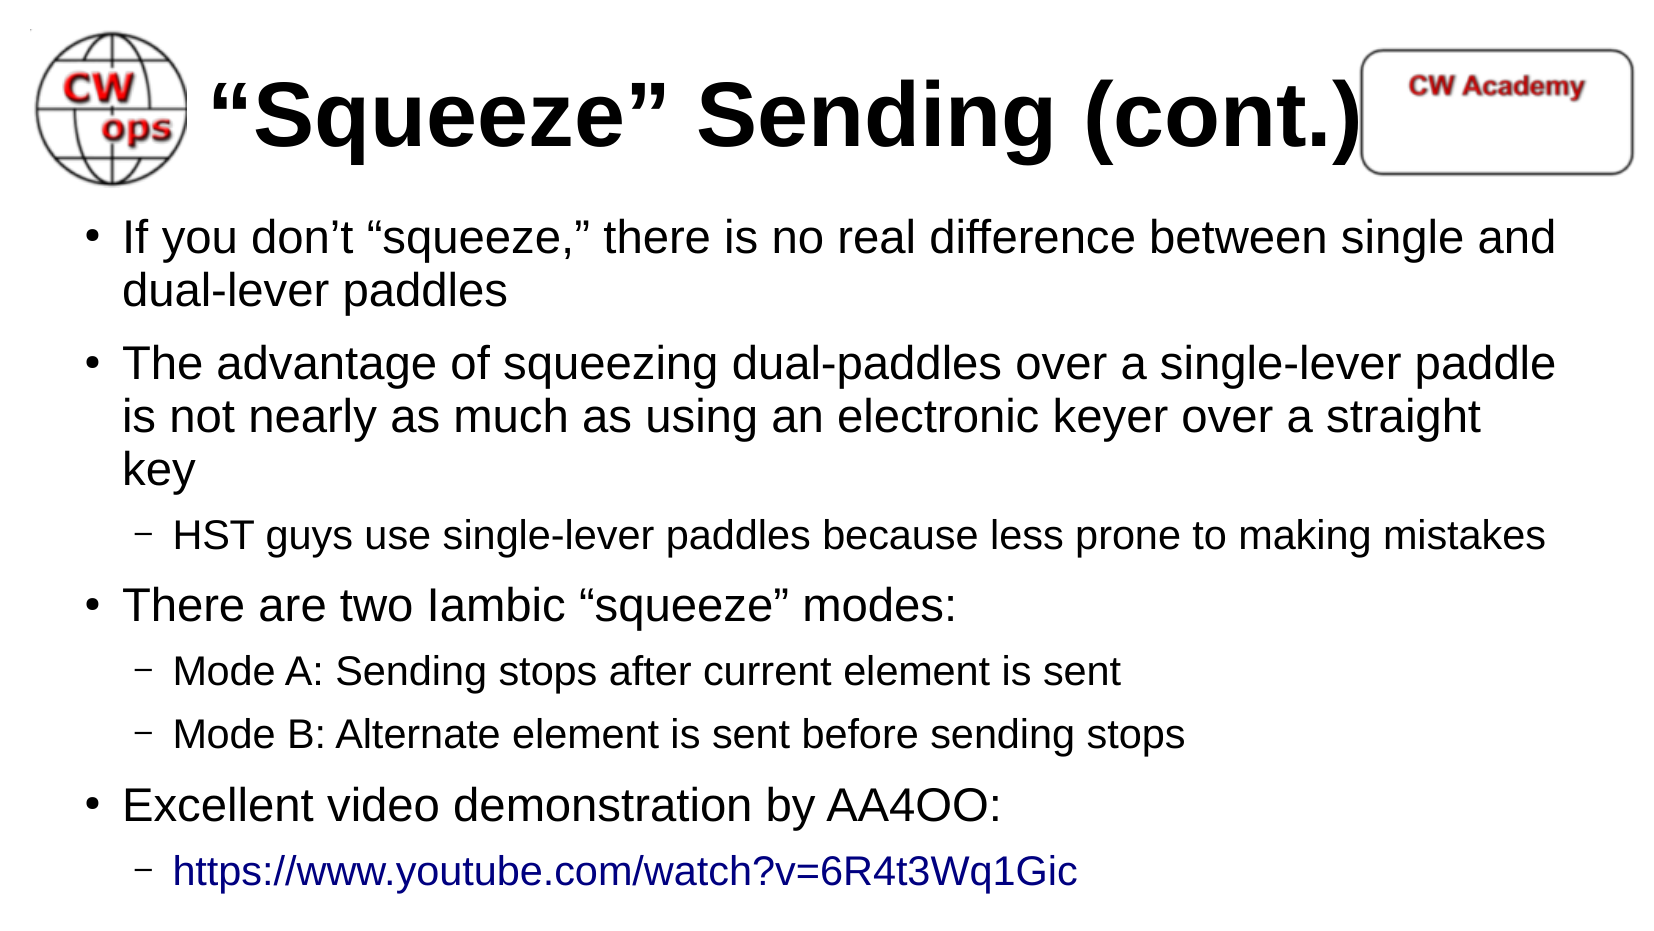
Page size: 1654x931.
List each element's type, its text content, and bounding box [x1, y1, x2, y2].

list If you don’t “squeeze,” there is no real difference between single and dual-lever paddles The advantage of squeezing dual-paddles over a single-lever paddle is not nearly as much as using an electronic keyer over a straight key HST guys use single-lever paddles because less prone to making mistakes There are two Iambic “squeeze” modes: Mode A: Sending stops after current element is sent Mode B: Alternate element is sent before sending stops Excellent video demonstration by AA4OO: https://www.youtube.com/watch?v=6R4t3Wq1Gic [71, 210, 1561, 901]
title “Squeeze” Sending (cont.) [41, 37, 1531, 193]
picture [30, 29, 187, 180]
picture [1531, 37, 1640, 186]
